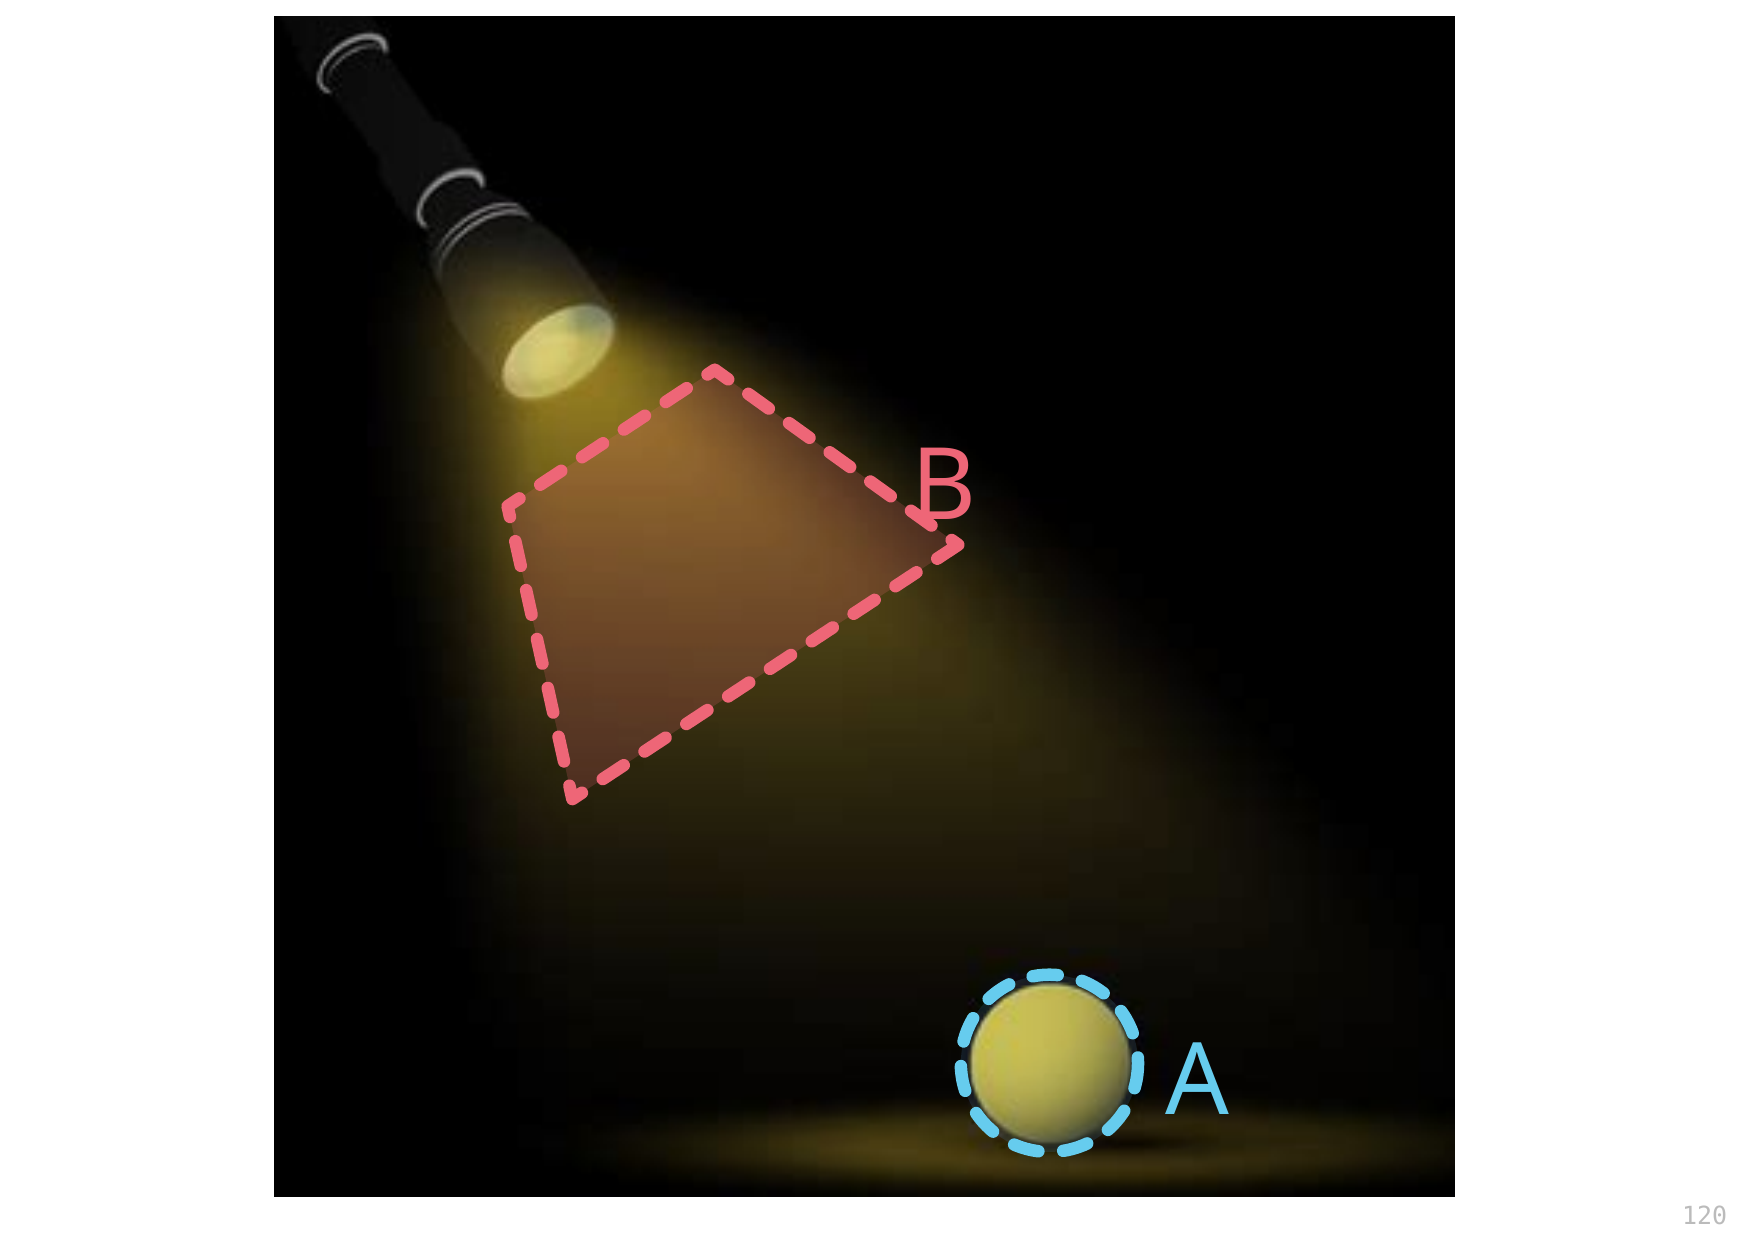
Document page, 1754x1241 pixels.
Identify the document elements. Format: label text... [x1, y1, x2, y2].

text_box A [1150, 1000, 1258, 1116]
text_box [507, 369, 959, 800]
text_box [960, 974, 1139, 1152]
text_box B [896, 405, 988, 521]
picture [274, 16, 1455, 1197]
